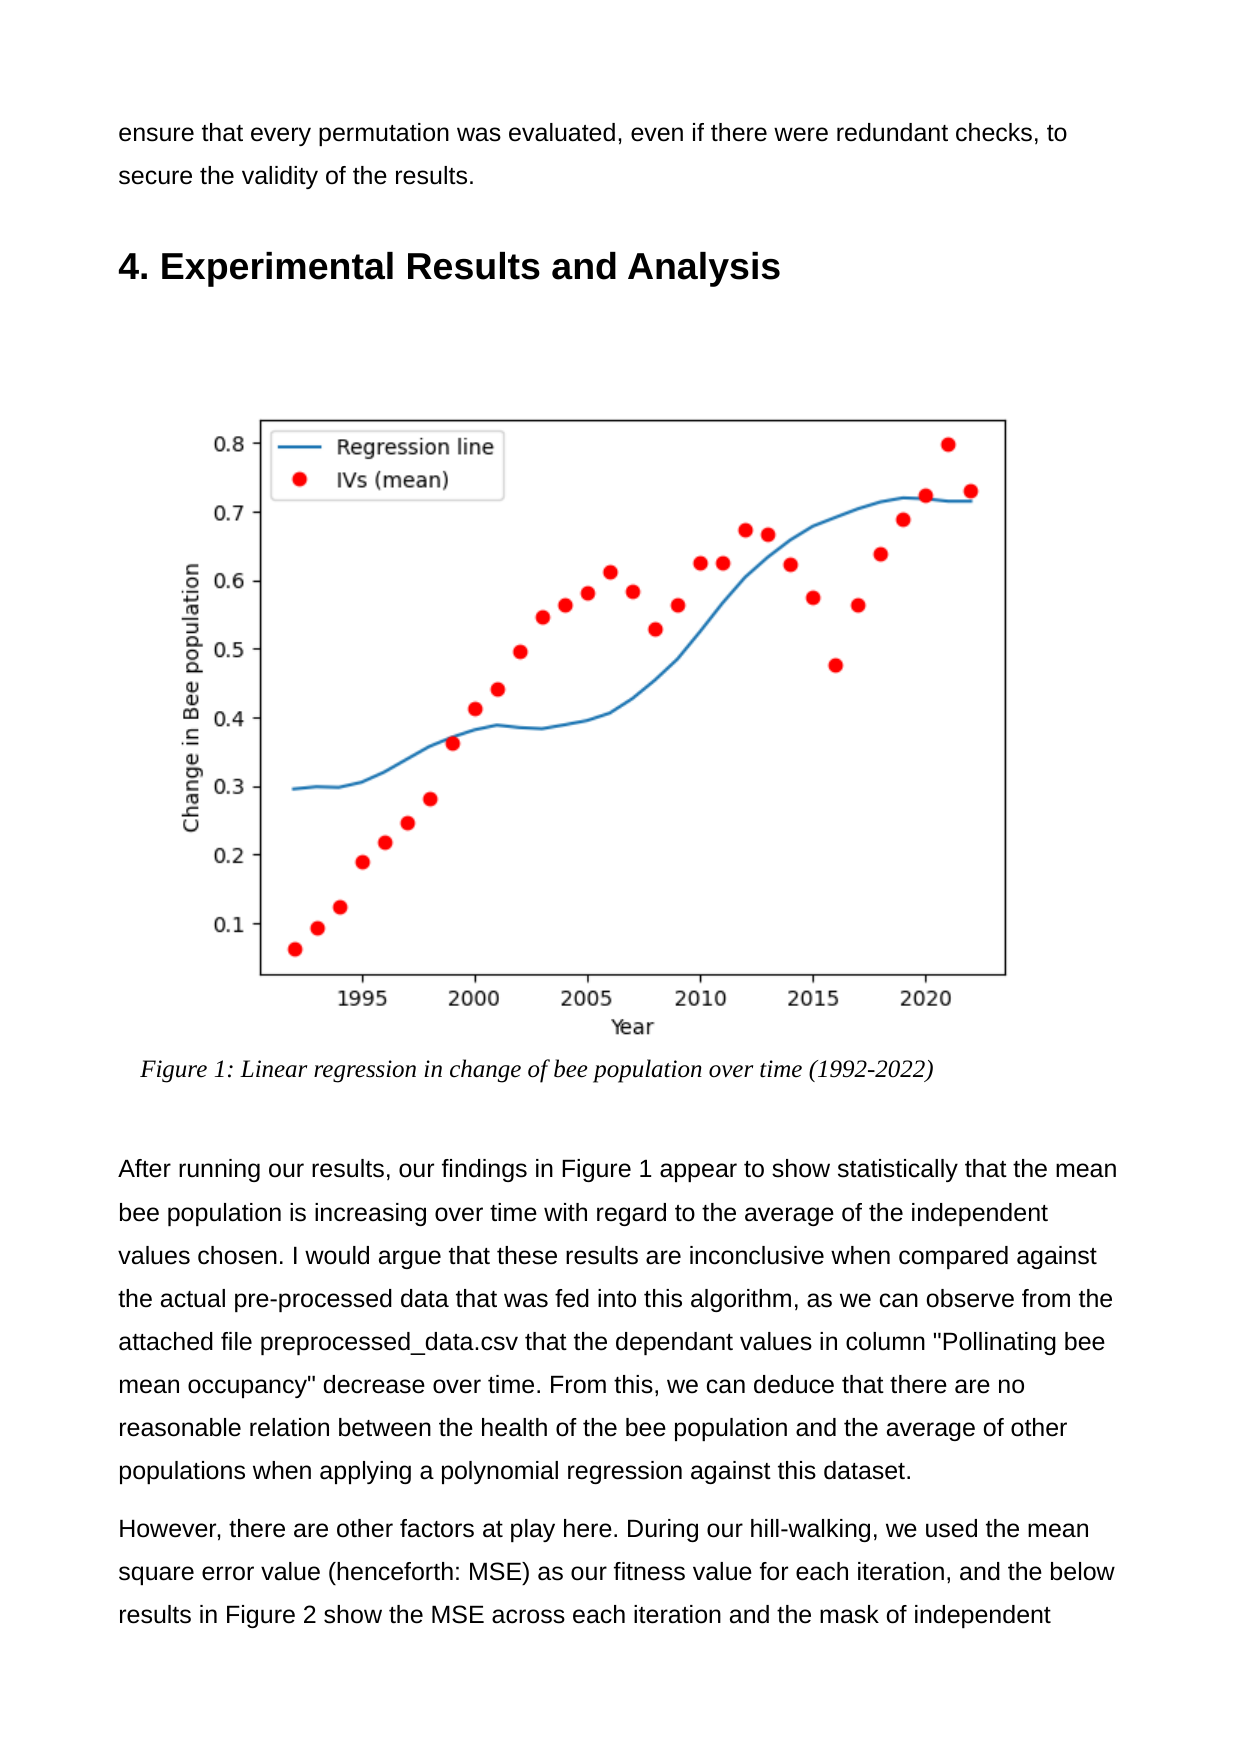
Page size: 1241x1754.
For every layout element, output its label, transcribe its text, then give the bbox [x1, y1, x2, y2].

text However, there are other factors at play here. During our hill-walking, we used the mean square error value (henceforth: MSE) as our fitness value for each iteration, and the below results in Figure 2 show the MSE across each iteration and the mask of independent [118, 1514, 1122, 1629]
picture [140, 333, 1100, 1054]
subtitle 4. Experimental Results and Analysis [118, 244, 1122, 287]
text Figure 1: Linear regression in change of bee population over time (1992-2022) [140, 1054, 1100, 1082]
text After running our results, our findings in Figure 1 appear to show statistically that the mean bee population is increasing over time with regard to the average of the independent values chosen. I would argue that these results are inconclusive when compared against the actual pre-processed data that was fed into this algorithm, as we can observe from the attached file preprocessed_data.csv that the dependant values in column "Pollinating bee mean occupancy" decrease over time. From this, we can deduce that there are no reasonable relation between the health of the bee population and the average of other populations when applying a polynomial regression against this dataset. [118, 1154, 1122, 1485]
text ensure that every permutation was evaluated, even if there were redundant checks, to secure the validity of the results. [118, 118, 1122, 190]
